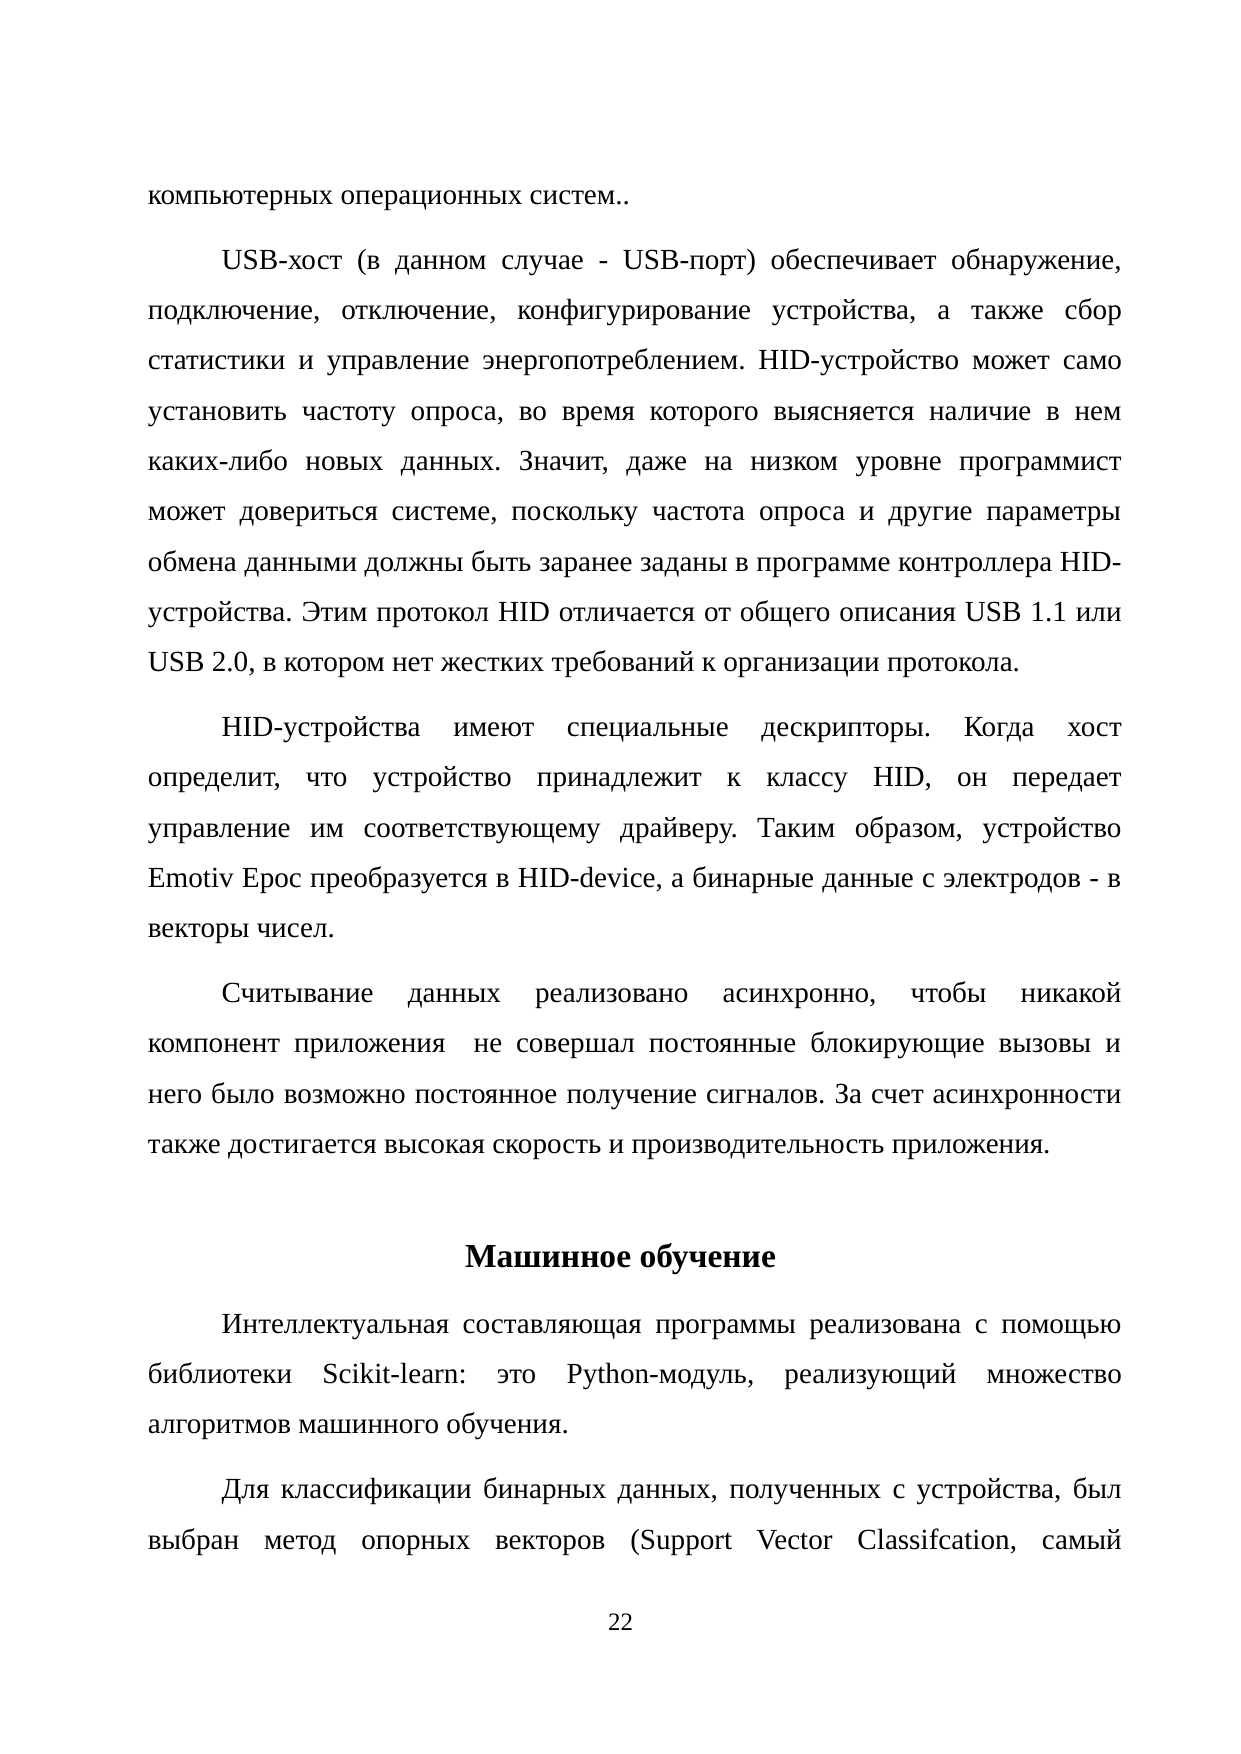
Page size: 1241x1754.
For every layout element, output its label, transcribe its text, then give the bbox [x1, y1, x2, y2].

text Интеллектуальная составляющая программы реализована с помощью библиотеки Scikit-learn: это Python-модуль, реализующий множество алгоритмов машинного обучения. [148, 1306, 1122, 1440]
subtitle Машинное обучение [118, 1236, 1122, 1275]
text Для классификации бинарных данных, полученных с устройства, был выбран метод опорных векторов (Support Vector Classifcation, самый [148, 1472, 1122, 1555]
text HID-устройства имеют специальные дескрипторы. Когда хост определит, что устройство принадлежит к классу HID, он передает управление им соответствующему драйверу. Таким образом, устройство Emotiv Epoc преобразуется в HID-device, а бинарные данные с электродов - в векторы чисел. [148, 709, 1122, 944]
text компьютерных операционных систем.. [148, 177, 1122, 210]
text Считывание данных реализовано асинхронно, чтобы никакой компонент приложения не совершал постоянные блокирующие вызовы и него было возможно постоянное получение сигналов. За счет асинхронности также достигается высокая скорость и производительность приложения. [148, 975, 1122, 1160]
text USB-хост (в данном случае - USB-порт) обеспечивает обнаружение, подключение, отключение, конфигурирование устройства, а также сбор статистики и управление энергопотреблением. HID-устройство может само установить частоту опроса, во время которого выясняется наличие в нем каких-либо новых данных. Значит, даже на низком уровне программист может довериться системе, поскольку частота опроса и другие параметры обмена данными должны быть заранее заданы в программе контроллера HID-устройства. Этим протокол HID отличается от общего описания USB 1.1 или USB 2.0, в котором нет жестких требований к организации протокола. [148, 242, 1122, 678]
